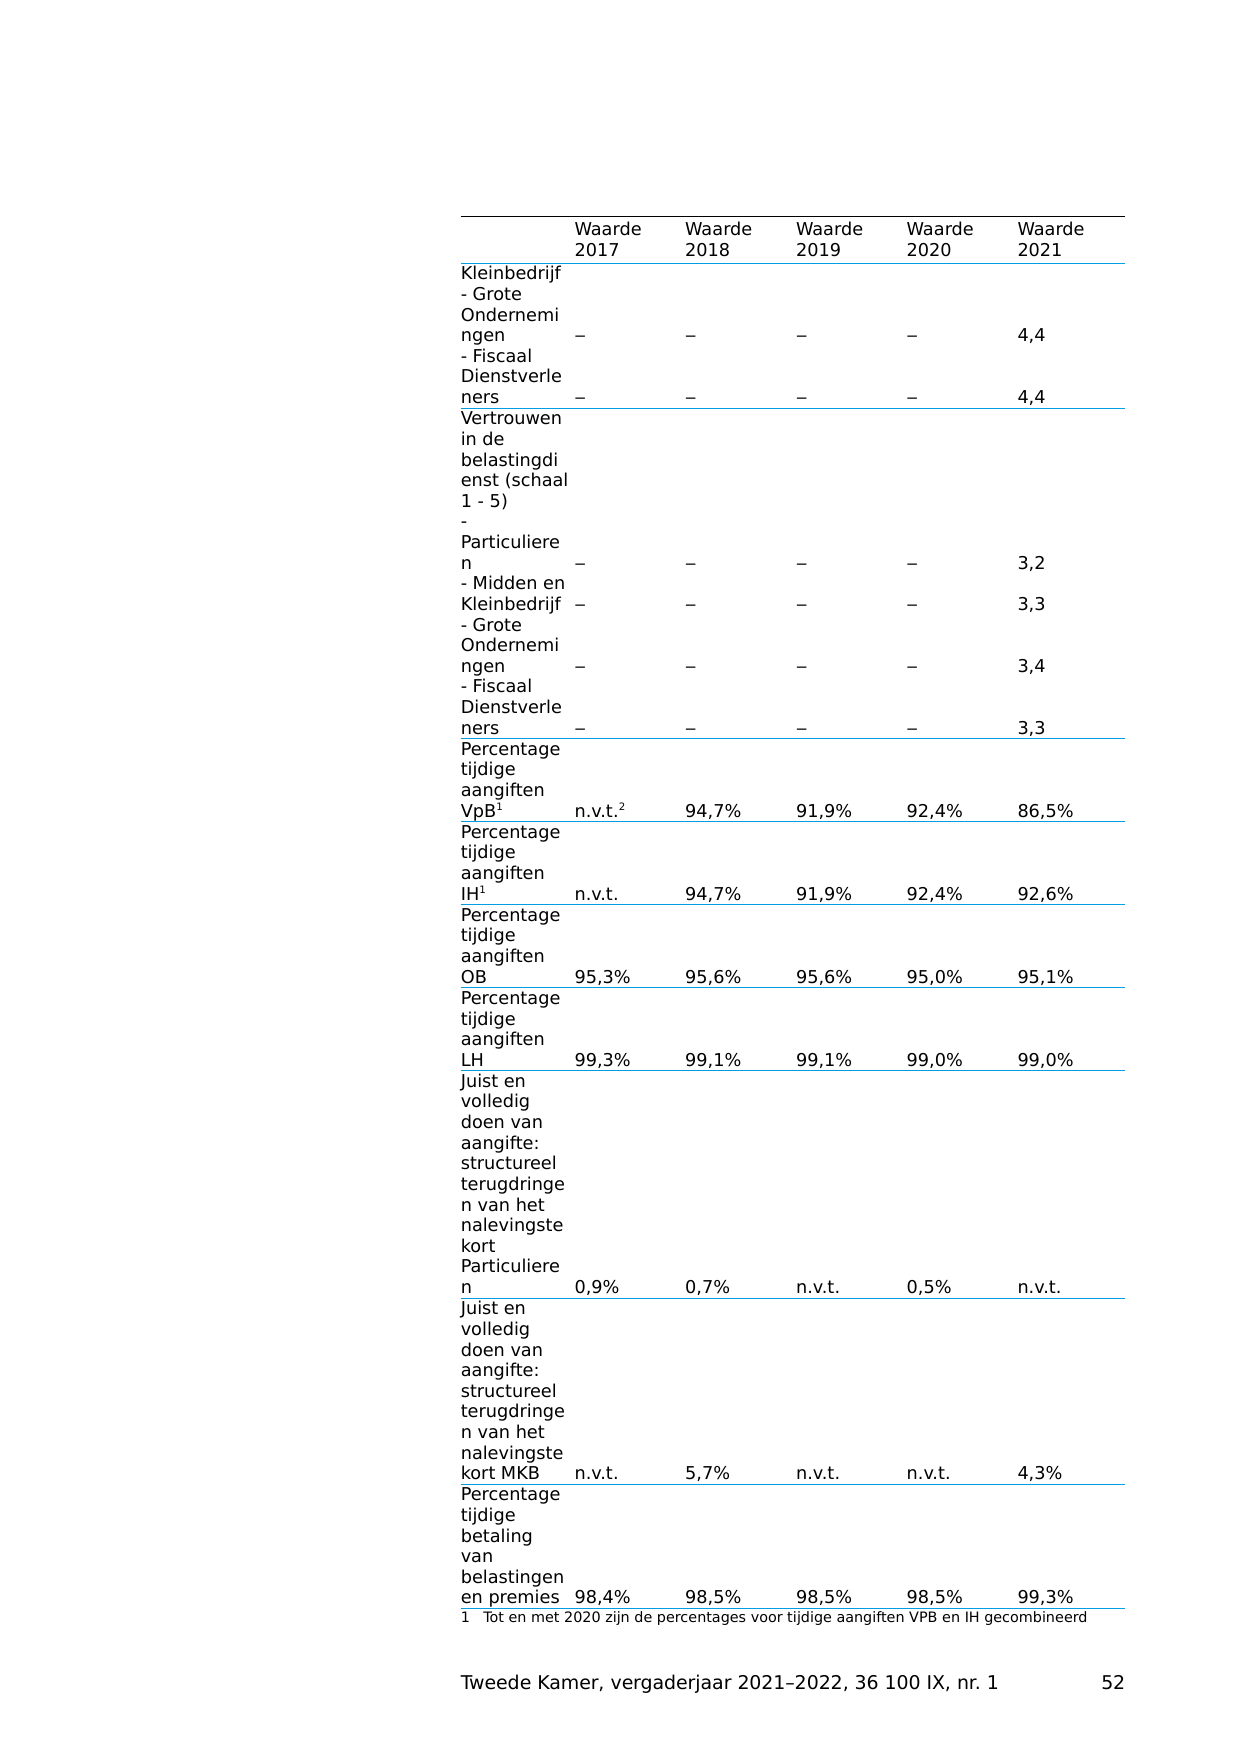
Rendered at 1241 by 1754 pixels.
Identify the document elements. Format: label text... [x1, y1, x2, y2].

table_cell 94,7% [682, 739, 793, 821]
table_cell 98,5% [904, 1485, 1014, 1608]
table_cell 0,7% [682, 1071, 793, 1298]
table_cell 3,3 [1014, 676, 1125, 738]
table_cell [904, 409, 1014, 511]
table_cell Juist en volledig doen van aangifte: structureel terugdringen van het nalevingstekort Particulieren [461, 1071, 571, 1298]
table_cell 95,6% [793, 905, 903, 987]
table_cell 86,5% [1014, 739, 1125, 821]
table_cell ‒ [571, 511, 682, 573]
list Tot en met 2020 zijn de percentages voor tijdige aangiften VPB en IH gecombineerd [461, 1609, 1125, 1625]
table_cell Percentage tijdige betaling van belastingen en premies [461, 1485, 571, 1608]
table_cell Waarde 2018 [682, 217, 793, 263]
table_cell 92,4% [904, 739, 1014, 821]
table_cell ‒ [682, 615, 793, 676]
table_cell Waarde 2019 [793, 217, 903, 263]
table_cell Percentage tijdige aangiften VpB1 [461, 739, 571, 821]
table_cell 95,3% [571, 905, 682, 987]
table_cell 5,7% [682, 1299, 793, 1484]
table_cell n.v.t. [793, 1299, 903, 1484]
table_cell n.v.t. [904, 1299, 1014, 1484]
table_cell n.v.t. [1014, 1071, 1125, 1298]
table_cell Waarde 2020 [904, 217, 1014, 263]
table_cell ‒ [904, 346, 1014, 408]
table_cell ‒ [571, 615, 682, 676]
table_cell - Grote Ondernemingen [461, 284, 571, 346]
table_cell Percentage tijdige aangiften IH1 [461, 822, 571, 904]
table_cell 0,9% [571, 1071, 682, 1298]
table_cell Waarde 2017 [571, 217, 682, 263]
table_cell 91,9% [793, 739, 903, 821]
table_cell [1014, 264, 1125, 284]
table_cell 91,9% [793, 822, 903, 904]
table_cell 3,2 [1014, 511, 1125, 573]
table_cell ‒ [571, 284, 682, 346]
table_header Tabel 11 Realisatie kengetallen Algemene doelstelling Compliance [461, 191, 1125, 216]
table_cell 98,5% [682, 1485, 793, 1608]
table_cell 99,1% [682, 988, 793, 1070]
table_cell ‒ [682, 284, 793, 346]
table_cell - Grote Ondernemingen [461, 615, 571, 676]
table_cell Percentage tijdige aangiften LH [461, 988, 571, 1070]
table_cell ‒ [793, 511, 903, 573]
table_cell 3,4 [1014, 615, 1125, 676]
table_cell 4,4 [1014, 346, 1125, 408]
table_cell ‒ [793, 284, 903, 346]
table_cell 98,5% [793, 1485, 903, 1608]
table_cell ‒ [682, 573, 793, 614]
table_cell [1014, 409, 1125, 511]
table_cell ‒ [904, 615, 1014, 676]
table_cell Waarde 2021 [1014, 217, 1125, 263]
table_cell 99,1% [793, 988, 903, 1070]
table_cell n.v.t. [571, 1299, 682, 1484]
table_cell ‒ [904, 573, 1014, 614]
table_cell ‒ [571, 346, 682, 408]
table_cell 4,3% [1014, 1299, 1125, 1484]
table_cell n.v.t. [571, 822, 682, 904]
table_cell ‒ [682, 511, 793, 573]
table_cell ‒ [904, 284, 1014, 346]
table_cell [793, 264, 903, 284]
table_cell n.v.t. [793, 1071, 903, 1298]
table_cell ‒ [571, 573, 682, 614]
table_cell ‒ [793, 615, 903, 676]
table_cell - Midden en Kleinbedrijf [461, 573, 571, 614]
table_cell ‒ [682, 676, 793, 738]
table_cell 99,3% [1014, 1485, 1125, 1608]
table_cell ‒ [571, 676, 682, 738]
table_cell [571, 264, 682, 284]
table_cell ‒ [793, 573, 903, 614]
table_cell Vertrouwen in de belastingdienst (schaal 1 - 5) [461, 409, 571, 511]
table_cell 4,4 [1014, 284, 1125, 346]
table_cell 92,6% [1014, 822, 1125, 904]
table_cell - Particulieren [461, 511, 571, 573]
table_cell 99,3% [571, 988, 682, 1070]
table_cell 92,4% [904, 822, 1014, 904]
table_cell ‒ [904, 676, 1014, 738]
table_cell 95,0% [904, 905, 1014, 987]
table_cell 95,6% [682, 905, 793, 987]
table_cell Juist en volledig doen van aangifte: structureel terugdringen van het nalevingstekort MKB [461, 1299, 571, 1484]
table_cell [793, 409, 903, 511]
table_cell 94,7% [682, 822, 793, 904]
table_cell [682, 264, 793, 284]
table_cell ‒ [682, 346, 793, 408]
table_cell Percentage tijdige aangiften OB [461, 905, 571, 987]
table_cell 95,1% [1014, 905, 1125, 987]
table_cell 99,0% [1014, 988, 1125, 1070]
table_cell [571, 409, 682, 511]
table_cell ‒ [793, 676, 903, 738]
table_cell [461, 217, 571, 263]
table_cell Kleinbedrijf [461, 264, 571, 284]
table_cell 0,5% [904, 1071, 1014, 1298]
table_cell ‒ [904, 511, 1014, 573]
table_cell - Fiscaal Dienstverleners [461, 346, 571, 408]
table_cell n.v.t.2 [571, 739, 682, 821]
table_cell 3,3 [1014, 573, 1125, 614]
table_cell [682, 409, 793, 511]
table_cell 98,4% [571, 1485, 682, 1608]
table_cell 99,0% [904, 988, 1014, 1070]
table_cell - Fiscaal Dienstverleners [461, 676, 571, 738]
table_cell [904, 264, 1014, 284]
table_cell ‒ [793, 346, 903, 408]
